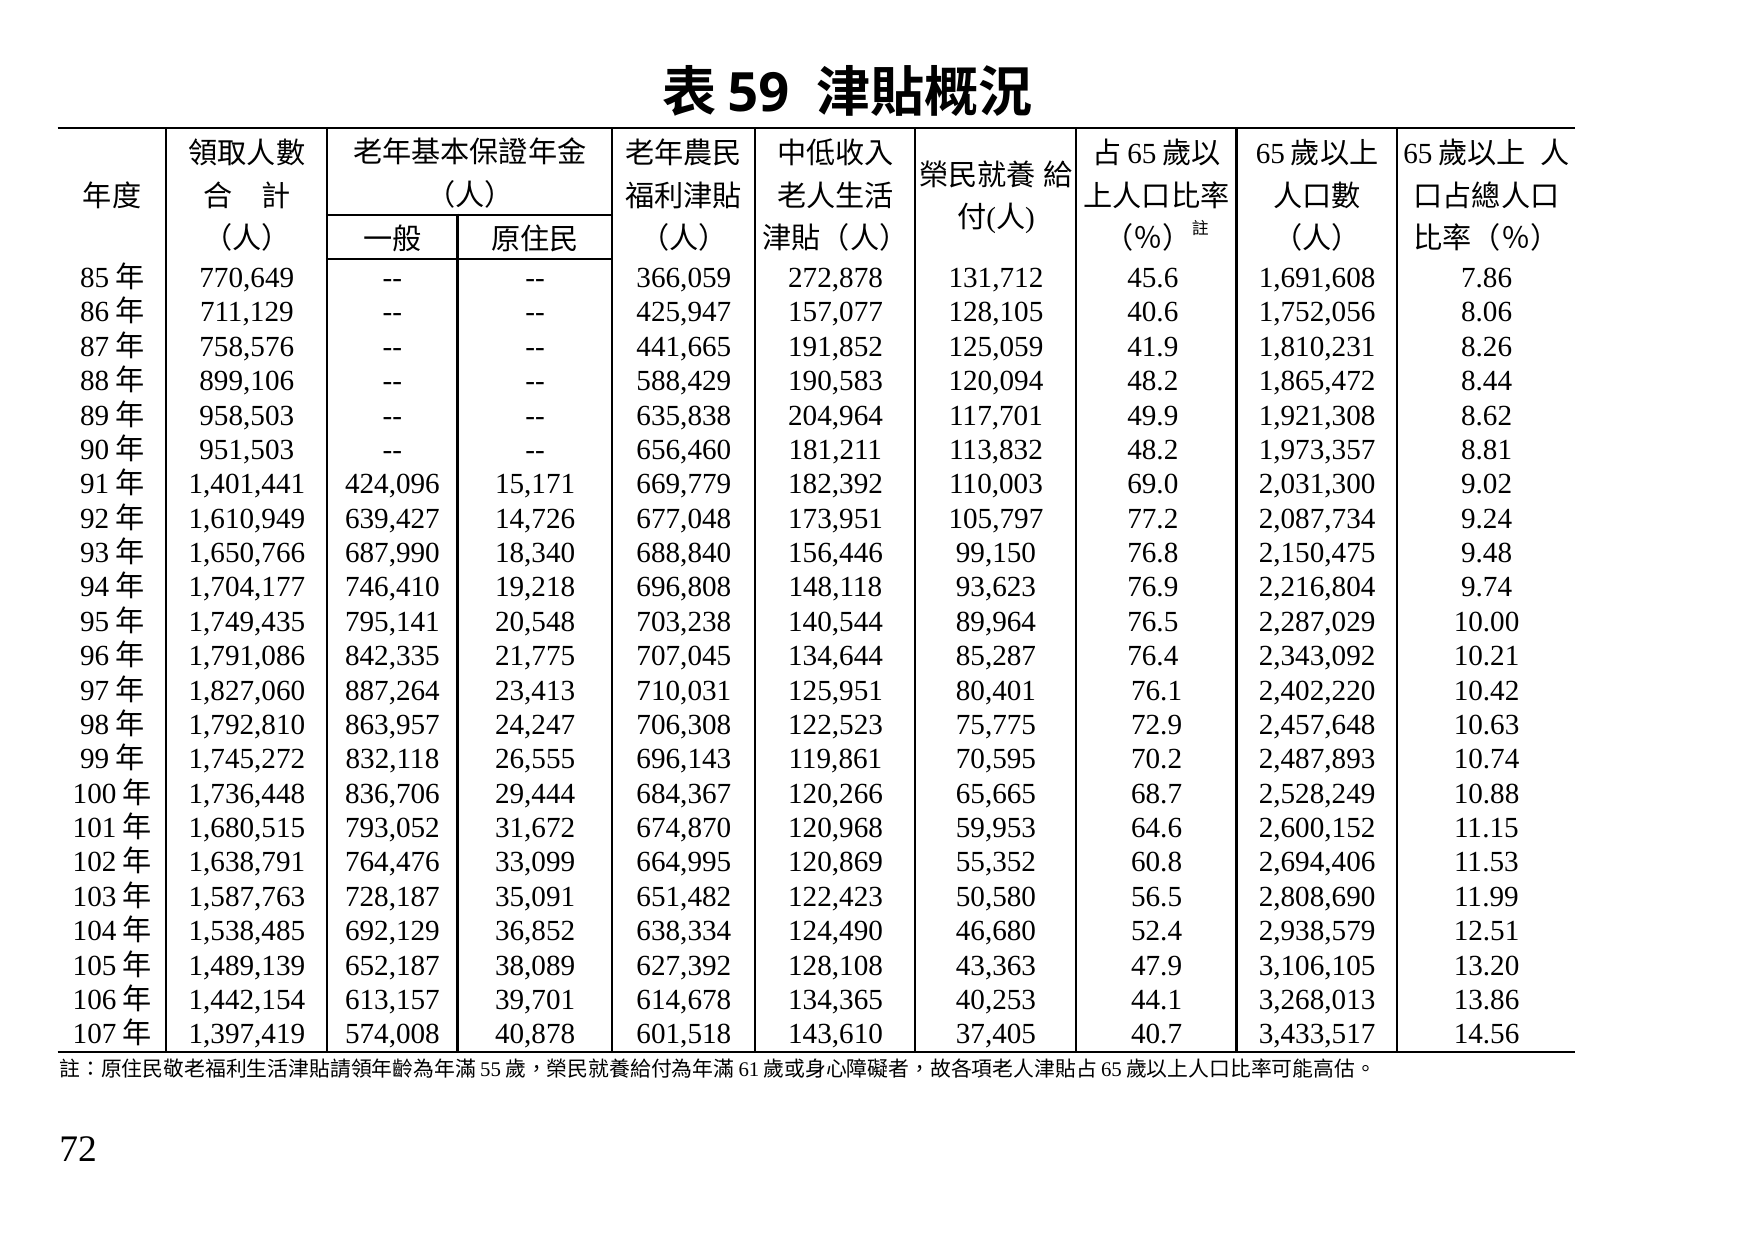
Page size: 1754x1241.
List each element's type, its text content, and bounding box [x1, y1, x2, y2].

table_cell 105,797 [916, 501, 1075, 535]
table_cell 707,045 [613, 638, 754, 672]
table_cell 2,694,406 [1238, 844, 1396, 879]
table_cell 664,995 [613, 844, 754, 879]
table_cell 272,878 [756, 258, 914, 294]
table_cell 37,405 [916, 1016, 1075, 1051]
table_cell 39,701 [459, 982, 611, 1016]
table_cell 44.1 [1077, 982, 1235, 1016]
table_cell 425,947 [613, 294, 754, 329]
table_cell 106年 [58, 982, 165, 1016]
table_cell 795,141 [328, 604, 456, 638]
table_cell 40,878 [459, 1016, 611, 1051]
table_cell 113,832 [916, 432, 1075, 466]
table_cell 72.9 [1077, 707, 1235, 741]
table_cell 10.00 [1398, 604, 1575, 638]
table_cell 99年 [58, 741, 165, 776]
table_cell 842,335 [328, 638, 456, 672]
table_cell 684,367 [613, 776, 754, 810]
table_cell 8.26 [1398, 329, 1575, 363]
table_cell 2,402,220 [1238, 673, 1396, 707]
table_cell -- [459, 398, 611, 432]
table_cell 35,091 [459, 879, 611, 913]
table_cell 46,680 [916, 913, 1075, 947]
table_cell 10.63 [1398, 707, 1575, 741]
table_cell 99,150 [916, 535, 1075, 569]
table_cell 8.81 [1398, 432, 1575, 466]
table_header 老年農民 福利津貼 （人） [613, 129, 754, 258]
table_cell -- [328, 432, 456, 466]
table_cell 56.5 [1077, 879, 1235, 913]
table_cell 613,157 [328, 982, 456, 1016]
table_cell 10.21 [1398, 638, 1575, 672]
table_cell 21,775 [459, 638, 611, 672]
table_cell 1,921,308 [1238, 398, 1396, 432]
table_cell 24,247 [459, 707, 611, 741]
table_cell 710,031 [613, 673, 754, 707]
table_cell 65,665 [916, 776, 1075, 810]
table_cell 2,600,152 [1238, 810, 1396, 844]
table_cell 31,672 [459, 810, 611, 844]
table_cell 100年 [58, 776, 165, 810]
table_cell 11.53 [1398, 844, 1575, 879]
table_cell 3,268,013 [1238, 982, 1396, 1016]
table_cell 48.2 [1077, 363, 1235, 397]
table_cell 119,861 [756, 741, 914, 776]
table_cell 23,413 [459, 673, 611, 707]
table_cell 143,610 [756, 1016, 914, 1051]
table_cell 1,745,272 [167, 741, 326, 776]
table_cell 70,595 [916, 741, 1075, 776]
table_cell 951,503 [167, 432, 326, 466]
table_cell 11.99 [1398, 879, 1575, 913]
table_cell 107年 [58, 1016, 165, 1051]
table_cell 7.86 [1398, 258, 1575, 294]
table_cell 64.6 [1077, 810, 1235, 844]
table_cell 157,077 [756, 294, 914, 329]
table_cell 87年 [58, 329, 165, 363]
table_cell 1,704,177 [167, 569, 326, 604]
table_cell 182,392 [756, 466, 914, 501]
table_cell 1,638,791 [167, 844, 326, 879]
table_cell -- [328, 260, 456, 294]
table_cell 674,870 [613, 810, 754, 844]
table_cell -- [328, 294, 456, 329]
table_cell 1,650,766 [167, 535, 326, 569]
table_cell 89年 [58, 398, 165, 432]
table_cell 8.06 [1398, 294, 1575, 329]
table_cell 1,749,435 [167, 604, 326, 638]
table_cell 758,576 [167, 329, 326, 363]
table_cell 68.7 [1077, 776, 1235, 810]
table_cell 1,791,086 [167, 638, 326, 672]
table_cell 639,427 [328, 501, 456, 535]
table_cell 3,106,105 [1238, 948, 1396, 982]
table_cell 2,487,893 [1238, 741, 1396, 776]
table_cell 1,610,949 [167, 501, 326, 535]
table_cell 76.1 [1077, 673, 1235, 707]
table_cell 96年 [58, 638, 165, 672]
table_cell 52.4 [1077, 913, 1235, 947]
table_cell -- [459, 294, 611, 329]
table_cell 1,691,608 [1238, 258, 1396, 294]
table_cell -- [459, 363, 611, 397]
table_cell 746,410 [328, 569, 456, 604]
table_cell 656,460 [613, 432, 754, 466]
table_cell 173,951 [756, 501, 914, 535]
table_header 領取人數 合 計 （人） [167, 129, 326, 258]
table_cell 2,031,300 [1238, 466, 1396, 501]
table_cell 3,433,517 [1238, 1016, 1396, 1051]
table_cell 86年 [58, 294, 165, 329]
table_cell 120,094 [916, 363, 1075, 397]
table_cell 125,951 [756, 673, 914, 707]
table_cell 1,587,763 [167, 879, 326, 913]
table_cell 75,775 [916, 707, 1075, 741]
table_cell -- [328, 363, 456, 397]
table_cell 863,957 [328, 707, 456, 741]
table_cell 93年 [58, 535, 165, 569]
table_cell 2,938,579 [1238, 913, 1396, 947]
table_cell 366,059 [613, 258, 754, 294]
table_cell 128,105 [916, 294, 1075, 329]
table_cell 14.56 [1398, 1016, 1575, 1051]
table_cell 120,968 [756, 810, 914, 844]
table_cell 60.8 [1077, 844, 1235, 879]
table_cell 204,964 [756, 398, 914, 432]
table_cell 120,869 [756, 844, 914, 879]
table_cell 9.24 [1398, 501, 1575, 535]
table_cell 651,482 [613, 879, 754, 913]
table_header 65歲以上 人口數 （人） [1238, 129, 1396, 258]
table_cell 一般 [328, 216, 456, 258]
table_cell 2,087,734 [1238, 501, 1396, 535]
table_cell 635,838 [613, 398, 754, 432]
table_cell 85年 [58, 258, 165, 294]
table_cell 10.42 [1398, 673, 1575, 707]
text 註：原住民敬老福利生活津貼請領年齡為年滿55歲，榮民就養給付為年滿61歲或身心障礙者，故各項老人津貼占65歲以上人口比率可能高估。 [59, 1053, 1636, 1083]
table_cell 2,150,475 [1238, 535, 1396, 569]
table_cell 441,665 [613, 329, 754, 363]
table_cell 134,644 [756, 638, 914, 672]
table_cell 59,953 [916, 810, 1075, 844]
table_cell 105年 [58, 948, 165, 982]
table_cell 793,052 [328, 810, 456, 844]
table_cell 687,990 [328, 535, 456, 569]
table_cell 13.20 [1398, 948, 1575, 982]
table_cell 117,701 [916, 398, 1075, 432]
table_cell 103年 [58, 879, 165, 913]
table_cell 424,096 [328, 466, 456, 501]
table_cell 601,518 [613, 1016, 754, 1051]
table_cell 122,423 [756, 879, 914, 913]
table_cell 677,048 [613, 501, 754, 535]
table_cell 14,726 [459, 501, 611, 535]
table_cell 9.02 [1398, 466, 1575, 501]
table_cell 76.4 [1077, 638, 1235, 672]
table_cell 19,218 [459, 569, 611, 604]
table_cell 55,352 [916, 844, 1075, 879]
table_cell 652,187 [328, 948, 456, 982]
table_cell 2,287,029 [1238, 604, 1396, 638]
table_cell 76.9 [1077, 569, 1235, 604]
table_cell 26,555 [459, 741, 611, 776]
table_cell -- [328, 329, 456, 363]
table_cell 69.0 [1077, 466, 1235, 501]
table_cell 89,964 [916, 604, 1075, 638]
table_cell 9.48 [1398, 535, 1575, 569]
table_cell 181,211 [756, 432, 914, 466]
table_cell 2,216,804 [1238, 569, 1396, 604]
table_cell 1,865,472 [1238, 363, 1396, 397]
table_cell 1,680,515 [167, 810, 326, 844]
table_cell 574,008 [328, 1016, 456, 1051]
table_cell 91年 [58, 466, 165, 501]
table_cell 1,752,056 [1238, 294, 1396, 329]
table_cell 41.9 [1077, 329, 1235, 363]
table_cell -- [459, 260, 611, 294]
table_cell 899,106 [167, 363, 326, 397]
table_cell 1,538,485 [167, 913, 326, 947]
table_header 年度 [58, 129, 165, 258]
table_cell 958,503 [167, 398, 326, 432]
table_cell 692,129 [328, 913, 456, 947]
table_cell 638,334 [613, 913, 754, 947]
table_cell 764,476 [328, 844, 456, 879]
table_cell 38,089 [459, 948, 611, 982]
table_cell 20,548 [459, 604, 611, 638]
table_cell 728,187 [328, 879, 456, 913]
table_cell 706,308 [613, 707, 754, 741]
table_cell 47.9 [1077, 948, 1235, 982]
table_cell 77.2 [1077, 501, 1235, 535]
table_cell 110,003 [916, 466, 1075, 501]
table_cell 156,446 [756, 535, 914, 569]
table_cell 131,712 [916, 258, 1075, 294]
table_cell 2,343,092 [1238, 638, 1396, 672]
table_header 占65歲以上人口比率（％）註 [1077, 129, 1235, 258]
table_cell 703,238 [613, 604, 754, 638]
table_cell 1,973,357 [1238, 432, 1396, 466]
table_cell 45.6 [1077, 258, 1235, 294]
table_cell 40,253 [916, 982, 1075, 1016]
table_cell 836,706 [328, 776, 456, 810]
table_cell 832,118 [328, 741, 456, 776]
table_header 中低收入 老人生活 津貼（人） [756, 129, 914, 258]
table_cell 770,649 [167, 258, 326, 294]
table_cell 97年 [58, 673, 165, 707]
table_cell 124,490 [756, 913, 914, 947]
table_cell 148,118 [756, 569, 914, 604]
table_cell 94年 [58, 569, 165, 604]
table_cell 18,340 [459, 535, 611, 569]
table_cell 688,840 [613, 535, 754, 569]
table_cell 10.88 [1398, 776, 1575, 810]
table_cell 128,108 [756, 948, 914, 982]
table_cell 122,523 [756, 707, 914, 741]
table_header 老年基本保證年金 （人） [328, 129, 611, 213]
table_cell 2,457,648 [1238, 707, 1396, 741]
table_cell -- [459, 329, 611, 363]
table_cell 101年 [58, 810, 165, 844]
table_cell 1,397,419 [167, 1016, 326, 1051]
table_cell 8.44 [1398, 363, 1575, 397]
table_cell 140,544 [756, 604, 914, 638]
table_cell 29,444 [459, 776, 611, 810]
table_cell 48.2 [1077, 432, 1235, 466]
table_cell 43,363 [916, 948, 1075, 982]
table_cell 49.9 [1077, 398, 1235, 432]
table_cell 1,810,231 [1238, 329, 1396, 363]
table_cell 80,401 [916, 673, 1075, 707]
table_cell 85,287 [916, 638, 1075, 672]
table_cell 120,266 [756, 776, 914, 810]
table_header 榮民就養 給付(人) [916, 129, 1075, 258]
table_cell 76.8 [1077, 535, 1235, 569]
table_cell 12.51 [1398, 913, 1575, 947]
table_cell 11.15 [1398, 810, 1575, 844]
table_cell 50,580 [916, 879, 1075, 913]
table_cell 1,489,139 [167, 948, 326, 982]
table_cell 711,129 [167, 294, 326, 329]
table_cell 696,808 [613, 569, 754, 604]
table_cell -- [459, 432, 611, 466]
table_cell 15,171 [459, 466, 611, 501]
table_cell 13.86 [1398, 982, 1575, 1016]
table_cell 134,365 [756, 982, 914, 1016]
subtitle 表59 津貼概況 [59, 48, 1636, 127]
table_cell 92年 [58, 501, 165, 535]
table_cell 95年 [58, 604, 165, 638]
table_cell 2,528,249 [1238, 776, 1396, 810]
table_cell 588,429 [613, 363, 754, 397]
table_cell 669,779 [613, 466, 754, 501]
table_cell 36,852 [459, 913, 611, 947]
table_cell 887,264 [328, 673, 456, 707]
table_cell 1,442,154 [167, 982, 326, 1016]
table_cell 40.7 [1077, 1016, 1235, 1051]
table_cell 104年 [58, 913, 165, 947]
table_cell 1,736,448 [167, 776, 326, 810]
table_cell -- [328, 398, 456, 432]
table_cell 627,392 [613, 948, 754, 982]
table_cell 98年 [58, 707, 165, 741]
table_cell 1,401,441 [167, 466, 326, 501]
table_header 65歲以上 人口占總人口比率（％） [1398, 129, 1575, 258]
table_cell 614,678 [613, 982, 754, 1016]
table_cell 原住民 [459, 216, 611, 258]
table_cell 88年 [58, 363, 165, 397]
table_cell 76.5 [1077, 604, 1235, 638]
table_cell 191,852 [756, 329, 914, 363]
table_cell 70.2 [1077, 741, 1235, 776]
table_cell 102年 [58, 844, 165, 879]
table_cell 1,792,810 [167, 707, 326, 741]
table_cell 190,583 [756, 363, 914, 397]
table_cell 1,827,060 [167, 673, 326, 707]
table_cell 2,808,690 [1238, 879, 1396, 913]
table_cell 33,099 [459, 844, 611, 879]
table_cell 8.62 [1398, 398, 1575, 432]
table_cell 696,143 [613, 741, 754, 776]
table_cell 10.74 [1398, 741, 1575, 776]
table_cell 90年 [58, 432, 165, 466]
table_cell 93,623 [916, 569, 1075, 604]
table_cell 40.6 [1077, 294, 1235, 329]
table_cell 125,059 [916, 329, 1075, 363]
table_cell 9.74 [1398, 569, 1575, 604]
